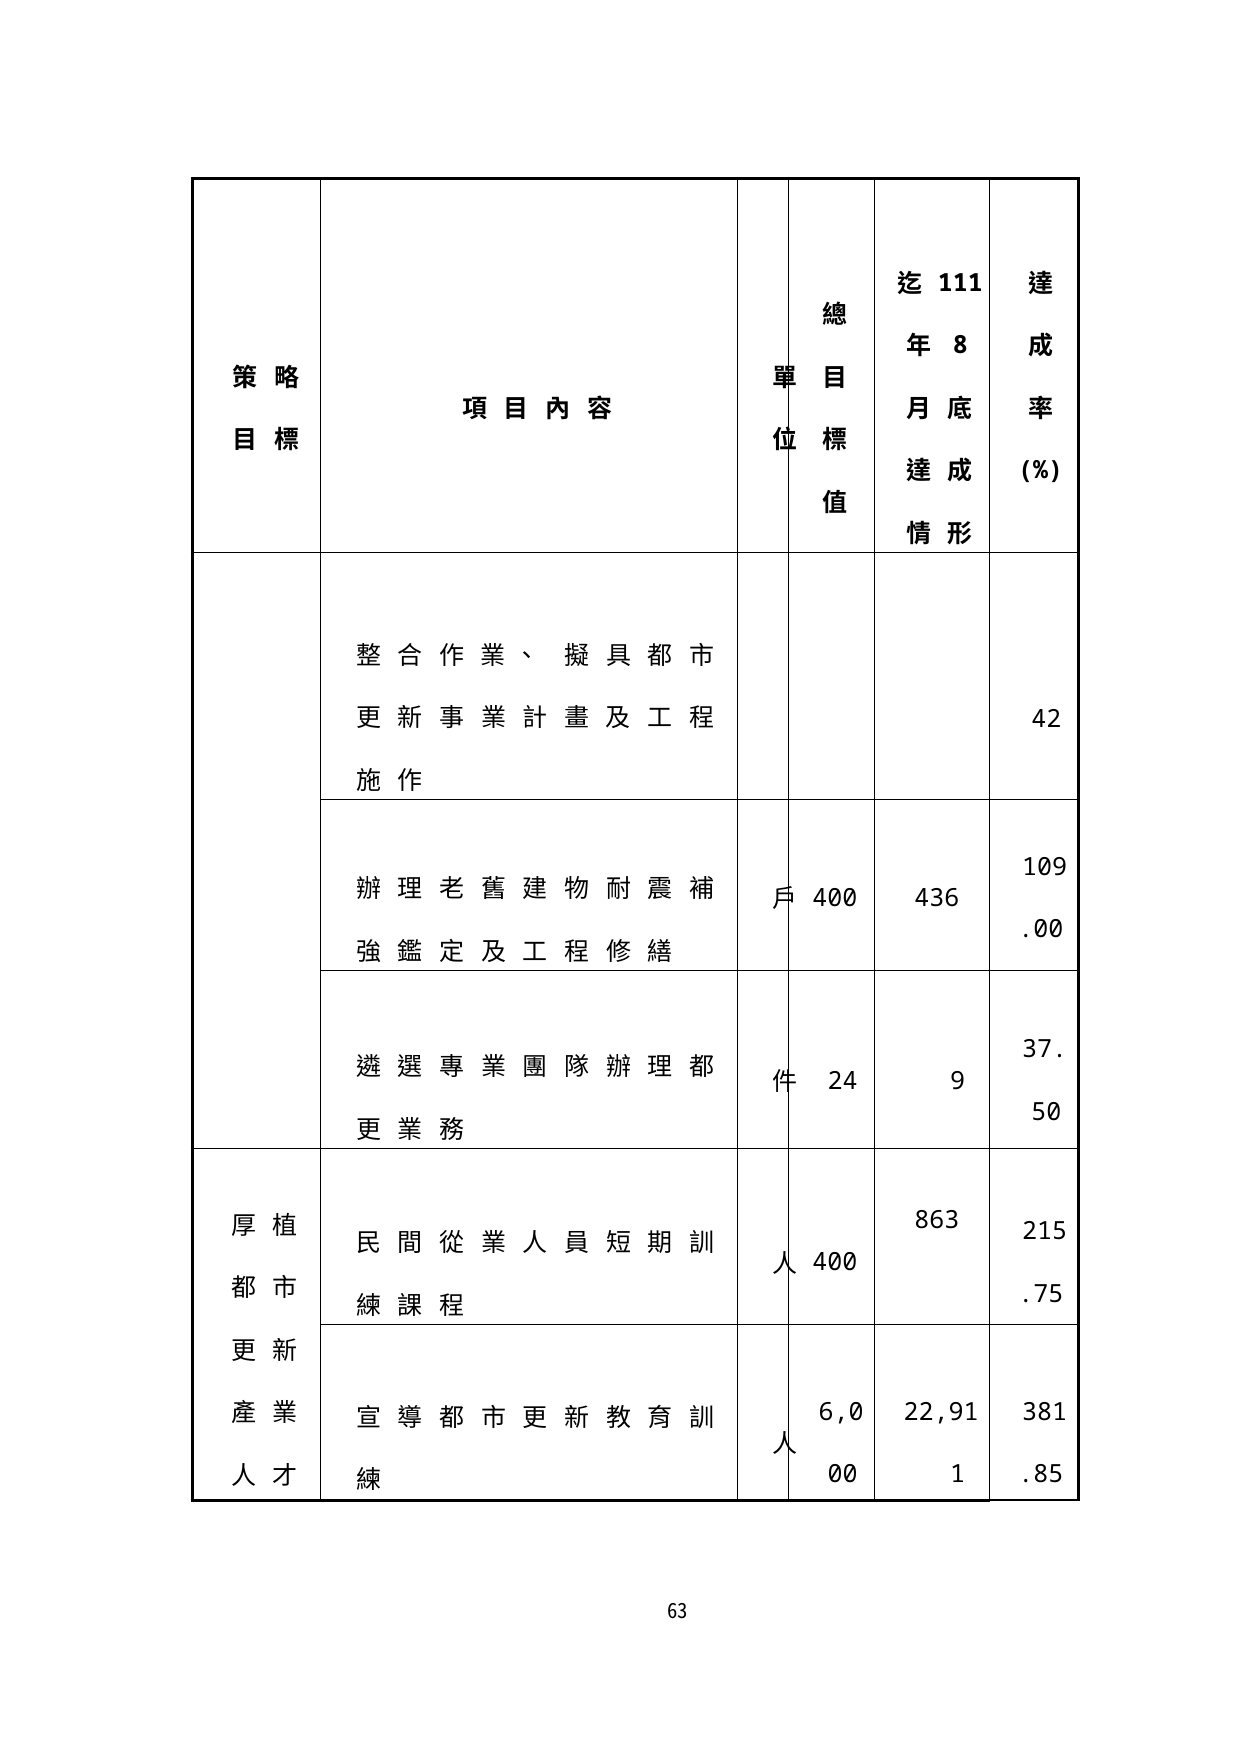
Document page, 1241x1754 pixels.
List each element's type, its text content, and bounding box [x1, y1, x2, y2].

table_header 項目內容 [321, 180, 737, 552]
table_cell 42 [990, 553, 1077, 799]
table_cell 37.50 [990, 971, 1077, 1148]
table_cell 863 [875, 1149, 989, 1324]
table_header 單位 [738, 180, 788, 552]
table_cell 400 [789, 1149, 874, 1324]
table_cell 件 [738, 553, 788, 799]
table_cell 9 [875, 971, 989, 1148]
table_cell [875, 553, 989, 799]
table_cell 436 [875, 800, 989, 970]
table_cell 381.85 [990, 1325, 1077, 1498]
table_header 達成率(%) [990, 180, 1077, 552]
table_header 總目標值 [789, 180, 874, 552]
table_cell 宣導都市更新教育訓練 [321, 1325, 737, 1498]
table_cell 厚植都市更新產業人才 [194, 1149, 320, 1498]
table_cell 整合作業、擬具都市更新事業計畫及工程施作 [321, 553, 737, 799]
table_cell 人 [738, 1325, 788, 1498]
table_cell 人 [738, 1149, 788, 1324]
table_cell 109.00 [990, 800, 1077, 970]
table_cell 48 [789, 553, 874, 799]
table_header 策略目標 [194, 180, 320, 552]
table_cell 戶 [738, 800, 788, 970]
table_cell 辦理老舊建物耐震補強鑑定及工程修繕 [321, 800, 737, 970]
table_cell 22,911 [875, 1325, 989, 1498]
table_cell 遴選專業團隊辦理都更業務 [321, 971, 737, 1148]
table_cell 24 [789, 971, 874, 1148]
table_cell 400 [789, 800, 874, 970]
table_cell [194, 553, 320, 1148]
table_cell 215.75 [990, 1149, 1077, 1324]
table_header 迄111年8月底達成情形 [875, 180, 989, 552]
table_cell 件 [738, 971, 788, 1148]
table_cell 民間從業人員短期訓練課程 [321, 1149, 737, 1324]
table_cell 6,000 [789, 1325, 874, 1498]
